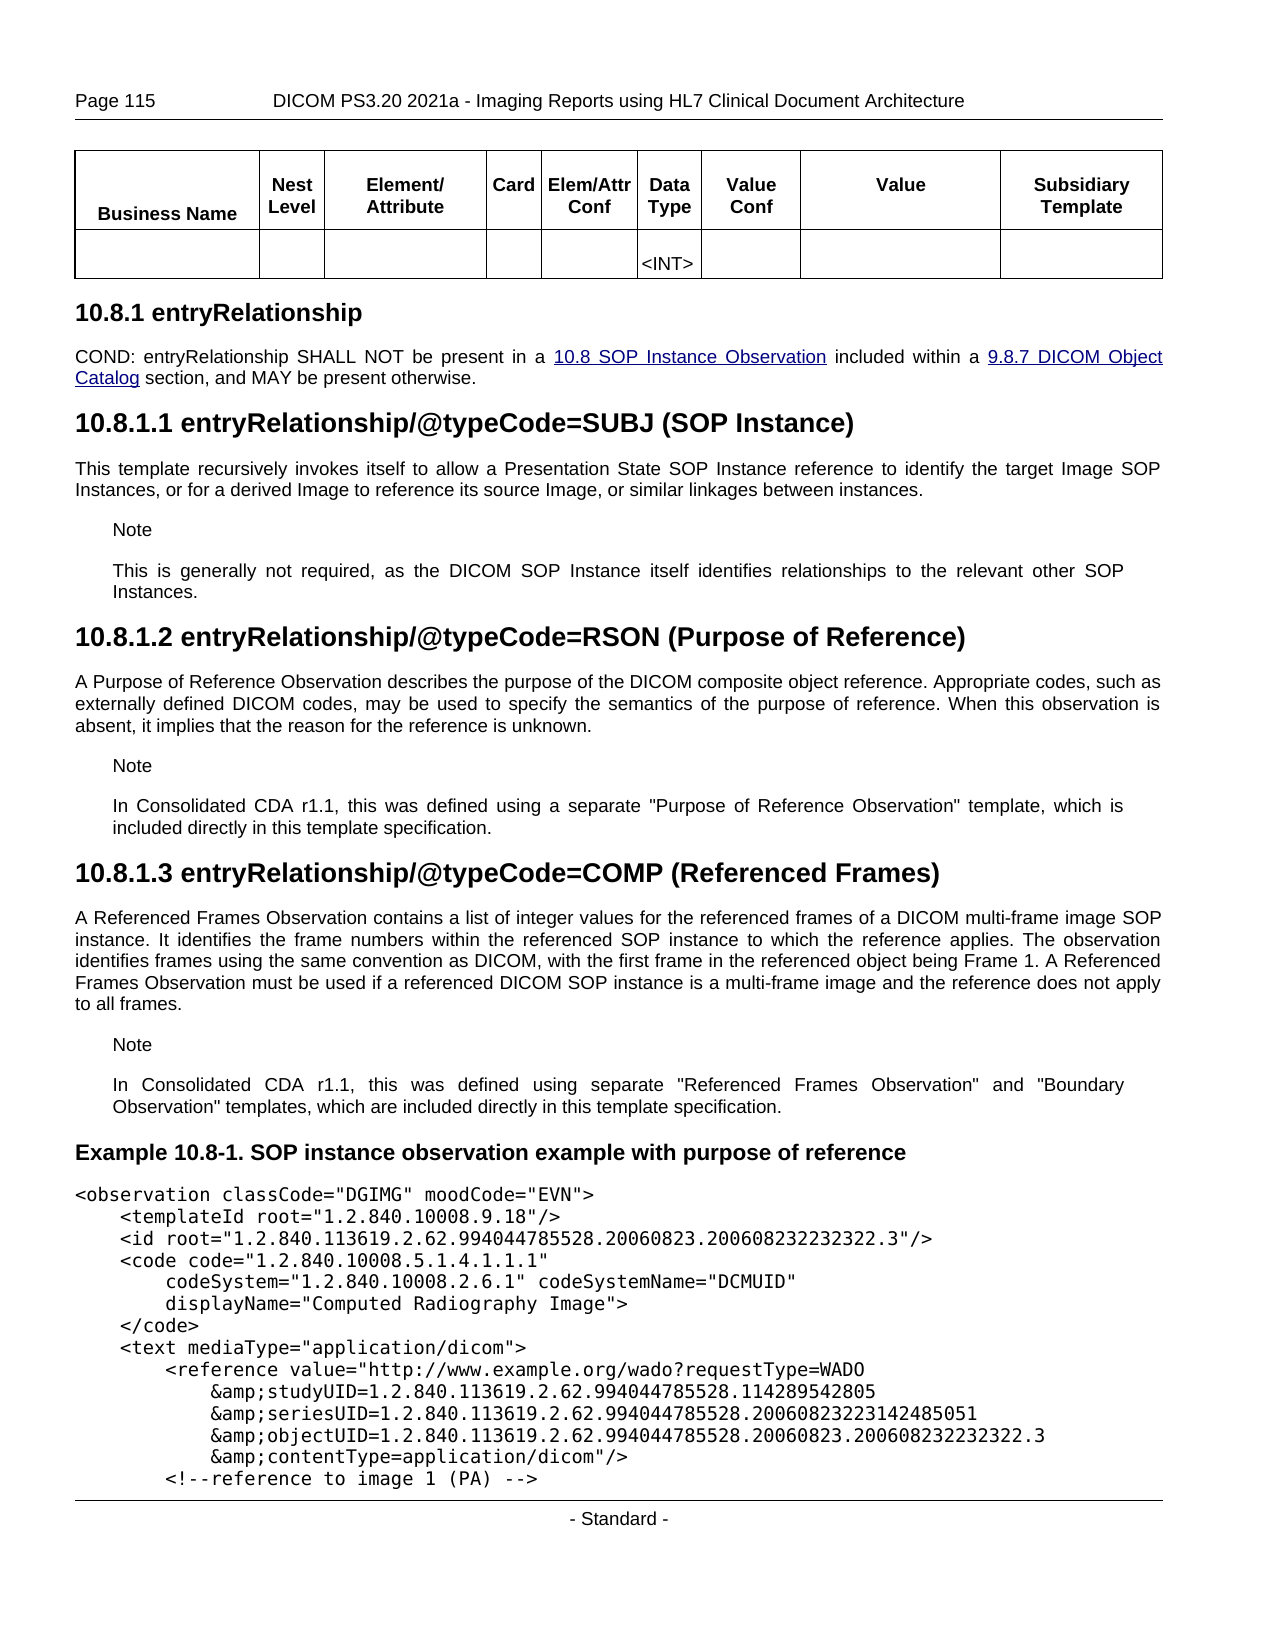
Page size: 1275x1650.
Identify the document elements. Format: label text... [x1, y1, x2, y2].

table_cell <INT> [638, 230, 701, 278]
text A Referenced Frames Observation contains a list of integer values for the referenced frames of a DICOM multi-frame image SOP instance. It identifies the frame numbers within the referenced SOP instance to which the reference applies. The observation identifies frames using the same convention as DICOM, with the first frame in the referenced object being Frame 1. A Referenced Frames Observation must be used if a referenced DICOM SOP instance is a multi-frame image and the reference does not apply to all frames. [75, 907, 1162, 1015]
table_header Nest Level [260, 151, 324, 228]
table_cell [76, 230, 259, 278]
table_header Value [801, 151, 1000, 228]
text 10.8.1 entryRelationship [75, 298, 1162, 327]
table_cell [487, 230, 541, 278]
text 10.8.1.2 entryRelationship/@typeCode=RSON (Purpose of Reference) [75, 621, 1162, 653]
text In Consolidated CDA r1.1, this was defined using separate "Referenced Frames Observation" and "Boundary Observation" templates, which are included directly in this template specification. [112, 1074, 1125, 1117]
table_header Elem/Attr Conf [542, 151, 637, 228]
text In Consolidated CDA r1.1, this was defined using a separate "Purpose of Reference Observation" template, which is included directly in this template specification. [112, 795, 1125, 838]
text Example 10.8-1. SOP instance observation example with purpose of reference [75, 1139, 1162, 1165]
table_cell [702, 230, 800, 278]
table_cell [260, 230, 324, 278]
text This is generally not required, as the DICOM SOP Instance itself identifies relationships to the relevant other SOP Instances. [112, 559, 1125, 603]
text A Purpose of Reference Observation describes the purpose of the DICOM composite object reference. Appropriate codes, such as externally defined DICOM codes, may be used to specify the semantics of the purpose of reference. When this observation is absent, it implies that the reason for the reference is unknown. [75, 671, 1162, 736]
table_header Data Type [638, 151, 701, 228]
table_cell [542, 230, 637, 278]
text 10.8.1.3 entryRelationship/@typeCode=COMP (Referenced Frames) [75, 857, 1162, 888]
table_cell [1001, 230, 1162, 278]
table_cell [325, 230, 486, 278]
table_header Card [487, 151, 541, 228]
text 10.8.1.1 entryRelationship/@typeCode=SUBJ (SOP Instance) [75, 407, 1162, 438]
table_header Subsidiary Template [1001, 151, 1162, 228]
text This template recursively invokes itself to allow a Presentation State SOP Instance reference to identify the target Image SOP Instances, or for a derived Image to reference its source Image, or similar linkages between instances. [75, 457, 1162, 500]
table_header Element/​Attribute [325, 151, 486, 228]
text COND: entryRelationship SHALL NOT be present in a 10.8 SOP Instance Observation included within a 9.8.7 DICOM Object Catalog section, and MAY be present otherwise. [75, 345, 1162, 388]
table_cell [801, 230, 1000, 278]
text <observation classCode="DGIMG" moodCode="EVN"> <templateId root="1.2.840.10008.9.18"/> <id root="1.2.840.113619.2.62.994044785528.20060823.200608232232322.3"/> <code code="1.2.840.10008.5.1.4.1.1.1" codeSystem="1.2.840.10008.2.6.1" codeSystemName="DCMUID" displayName="Computed Radiography Image"> </code> <text mediaType="application/dicom"> <reference value="http://www.example.org/wado?requestType=WADO &amp;studyUID=1.2.840.113619.2.62.994044785528.114289542805 &amp;seriesUID=1.2.840.113619.2.62.994044785528.20060823223142485051 &amp;objectUID=1.2.840.113619.2.62.994044785528.20060823.200608232232322.3 &amp;contentType=application/dicom"/> <!--reference to image 1 (PA) --> [75, 1184, 1162, 1490]
table_header Business Name [76, 151, 259, 228]
text Note [112, 755, 1125, 776]
text Note [112, 519, 1125, 541]
text Note [112, 1033, 1125, 1055]
table_header Value Conf [702, 151, 800, 228]
